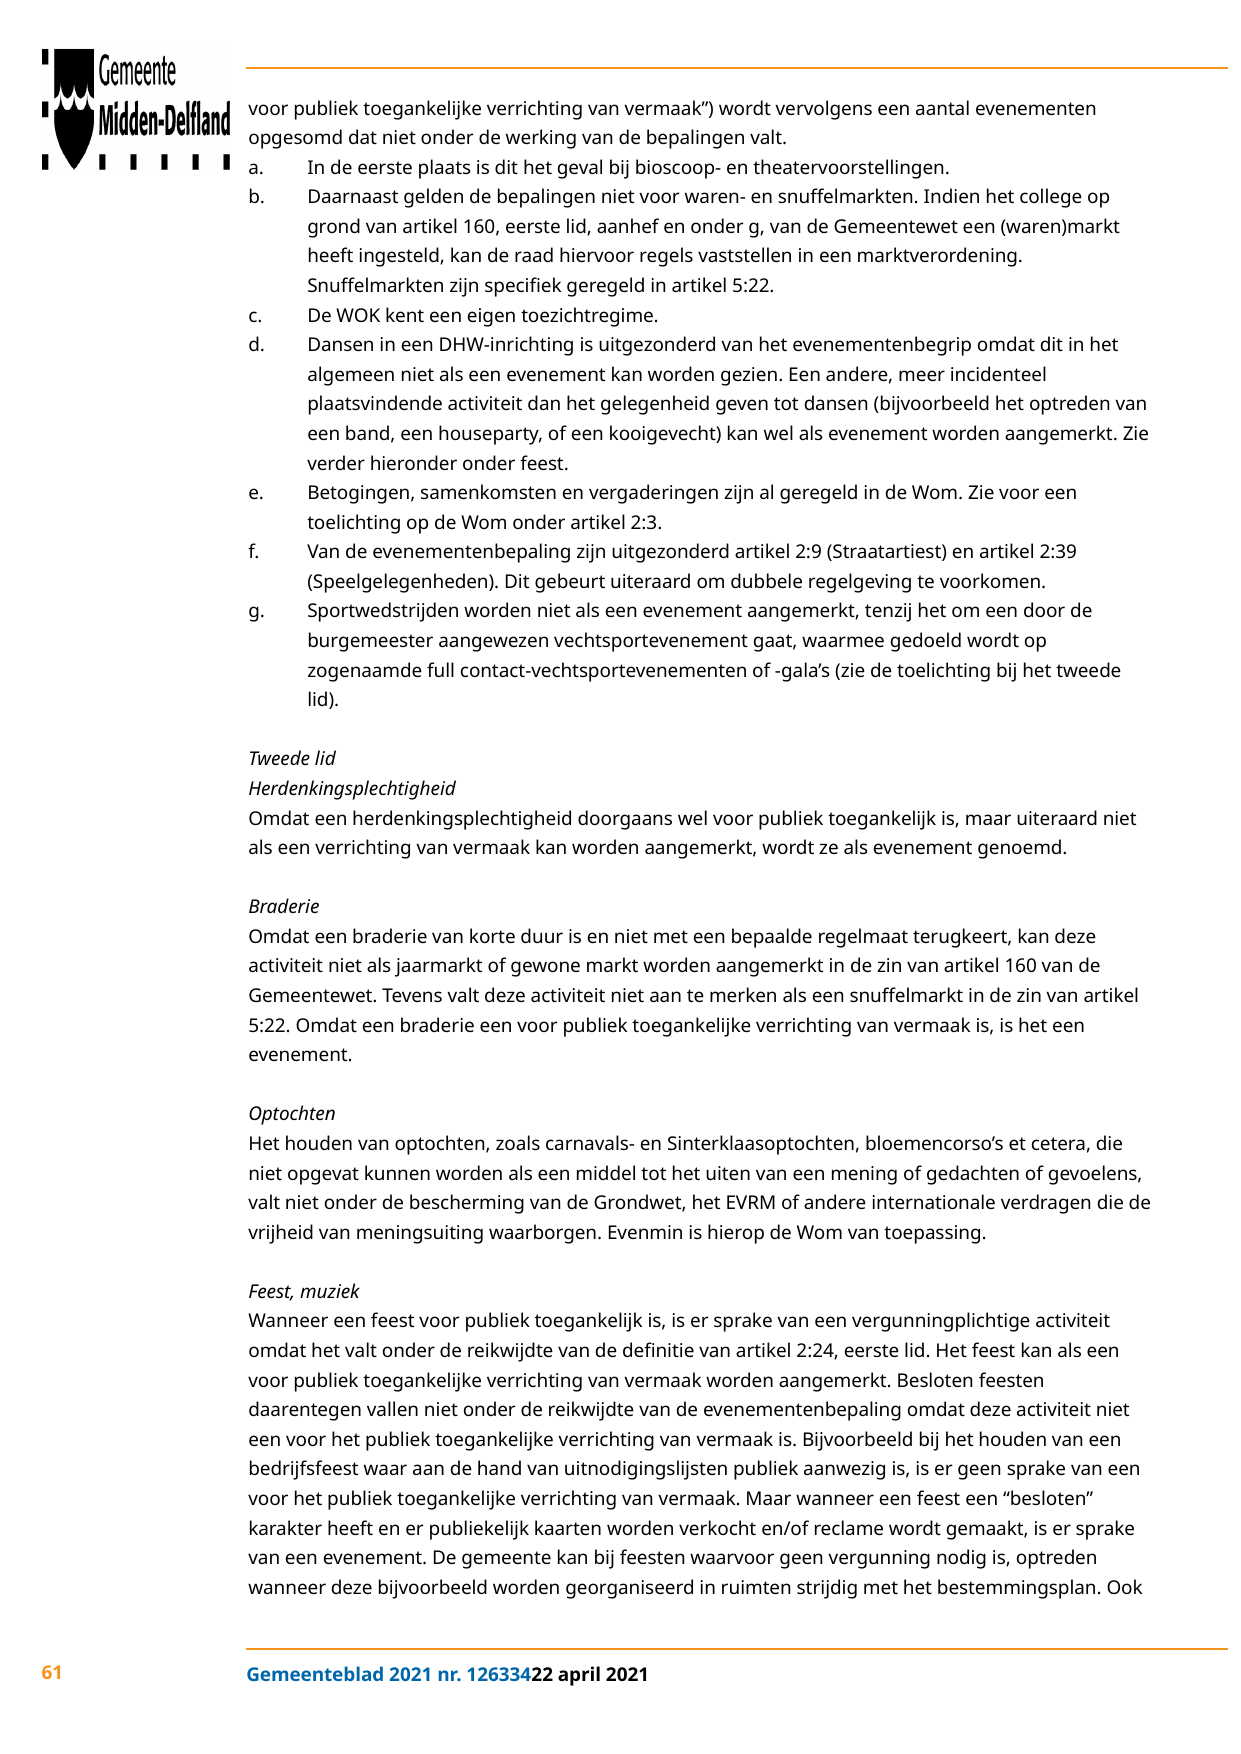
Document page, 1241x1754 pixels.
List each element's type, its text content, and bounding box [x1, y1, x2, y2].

text Het houden van optochten, zoals carnavals- en Sinterklaasoptochten, bloemencorso’s et cetera, die niet opgevat kunnen worden als een middel tot het uiten van een mening of gedachten of gevoelens, valt niet onder de bescherming van de Grondwet, het EVRM of andere internationale verdragen die de vrijheid van meningsuiting waarborgen. Evenmin is hierop de Wom van toepassing. [248, 1130, 1152, 1245]
text voor publiek toegankelijke verrichting van vermaak”) wordt vervolgens een aantal evenementen opgesomd dat niet onder de werking van de bepalingen valt. [248, 95, 1152, 150]
text Wanneer een feest voor publiek toegankelijk is, is er sprake van een vergunningplichtige activiteit omdat het valt onder de reikwijdte van de definitie van artikel 2:24, eerste lid. Het feest kan als een voor publiek toegankelijke verrichting van vermaak worden aangemerkt. Besloten feesten daarentegen vallen niet onder de reikwijdte van de evenementenbepaling omdat deze activiteit niet een voor het publiek toegankelijke verrichting van vermaak is. Bijvoorbeeld bij het houden van een bedrijfsfeest waar aan de hand van uitnodigingslijsten publiek aanwezig is, is er geen sprake van een voor het publiek toegankelijke verrichting van vermaak. Maar wanneer een feest een “besloten” karakter heeft en er publiekelijk kaarten worden verkocht en/of reclame wordt gemaakt, is er sprake van een evenement. De gemeente kan bij feesten waarvoor geen vergunning nodig is, optreden wanneer deze bijvoorbeeld worden georganiseerd in ruimten strijdig met het bestemmingsplan. Ook [248, 1308, 1152, 1600]
list De WOK kent een eigen toezichtregime. [248, 302, 1152, 328]
text Herdenkingsplechtigheid [248, 775, 1152, 801]
picture [41, 47, 231, 172]
text Omdat een herdenkingsplechtigheid doorgaans wel voor publiek toegankelijk is, maar uiteraard niet als een verrichting van vermaak kan worden aangemerkt, wordt ze als evenement genoemd. [248, 805, 1152, 860]
list Betogingen, samenkomsten en vergaderingen zijn al geregeld in de Wom. Zie voor een toelichting op de Wom onder artikel 2:3. [248, 479, 1152, 535]
list Dansen in een DHW-inrichting is uitgezonderd van het evenementenbegrip omdat dit in het algemeen niet als een evenement kan worden gezien. Een andere, meer incidenteel plaatsvindende activiteit dan het gelegenheid geven tot dansen (bijvoorbeeld het optreden van een band, een houseparty, of een kooigevecht) kan wel als evenement worden aangemerkt. Zie verder hieronder onder feest. [248, 331, 1152, 476]
text Optochten [248, 1101, 1152, 1126]
list Van de evenementenbepaling zijn uitgezonderd artikel 2:9 (Straatartiest) en artikel 2:39 (Speelgelegenheden). Dit gebeurt uiteraard om dubbele regelgeving te voorkomen. [248, 538, 1152, 594]
text Tweede lid [248, 746, 1152, 771]
text Braderie [248, 893, 1152, 919]
text Omdat een braderie van korte duur is en niet met een bepaalde regelmaat terugkeert, kan deze activiteit niet als jaarmarkt of gewone markt worden aangemerkt in de zin van artikel 160 van de Gemeentewet. Tevens valt deze activiteit niet aan te merken als een snuffelmarkt in de zin van artikel 5:22. Omdat een braderie een voor publiek toegankelijke verrichting van vermaak is, is het een evenement. [248, 923, 1152, 1067]
list Daarnaast gelden de bepalingen niet voor waren- en snuffelmarkten. Indien het college op grond van artikel 160, eerste lid, aanhef en onder g, van de Gemeentewet een (waren)markt heeft ingesteld, kan de raad hiervoor regels vaststellen in een marktverordening. Snuffelmarkten zijn specifiek geregeld in artikel 5:22. [248, 183, 1152, 298]
list In de eerste plaats is dit het geval bij bioscoop- en theatervoorstellingen. [248, 154, 1152, 180]
text Feest, muziek [248, 1278, 1152, 1304]
list Sportwedstrijden worden niet als een evenement aangemerkt, tenzij het om een door de burgemeester aangewezen vechtsportevenement gaat, waarmee gedoeld wordt op zogenaamde full contact-vechtsportevenementen of -gala’s (zie de toelichting bij het tweede lid). [248, 598, 1152, 712]
